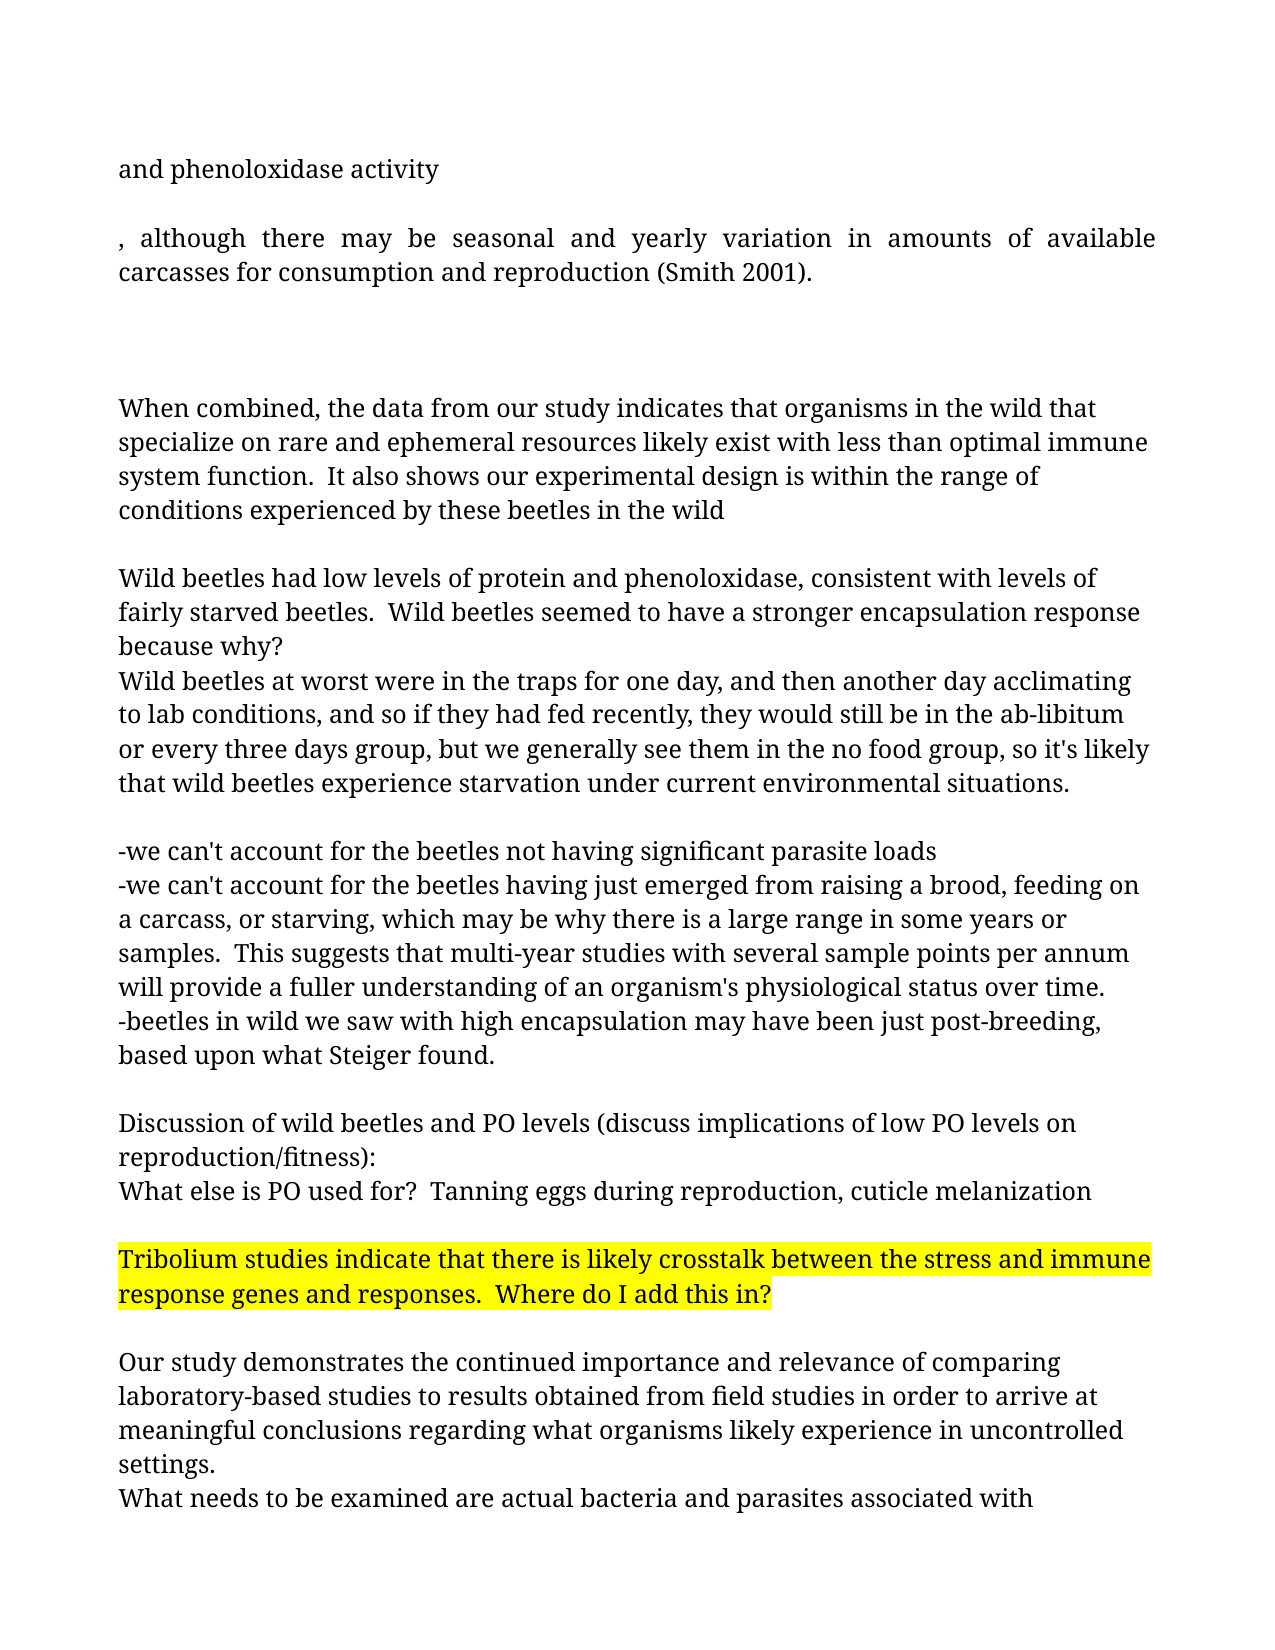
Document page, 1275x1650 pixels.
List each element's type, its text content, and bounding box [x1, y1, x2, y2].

text Wild beetles had low levels of protein and phenoloxidase, consistent with levels of fairly starved beetles. Wild beetles seemed to have a stronger encapsulation response because why? [118, 561, 1157, 663]
text and phenoloxidase activity [118, 152, 1157, 186]
text , although there may be seasonal and yearly variation in amounts of available carcasses for consumption and reproduction (Smith 2001). [118, 220, 1157, 288]
text What needs to be examined are actual bacteria and parasites associated with [118, 1481, 1157, 1515]
text -beetles in wild we saw with high encapsulation may have been just post-breeding, based upon what Steiger found. [118, 1004, 1157, 1072]
text Our study demonstrates the continued importance and relevance of comparing laboratory-based studies to results obtained from field studies in order to arrive at meaningful conclusions regarding what organisms likely experience in uncontrolled settings. [118, 1344, 1157, 1481]
text Tribolium studies indicate that there is likely crosstalk between the stress and immune response genes and responses. Where do I add this in? [118, 1242, 1157, 1310]
text Discussion of wild beetles and PO levels (discuss implications of low PO levels on reproduction/fitness): [118, 1106, 1157, 1174]
text -we can't account for the beetles not having significant parasite loads [118, 833, 1157, 867]
text What else is PO used for? Tanning eggs during reproduction, cuticle melanization [118, 1174, 1157, 1208]
text -we can't account for the beetles having just emerged from raising a brood, feeding on a carcass, or starving, which may be why there is a large range in some years or samples. This suggests that multi-year studies with several sample points per annum will provide a fuller understanding of an organism's physiological status over time. [118, 867, 1157, 1004]
text Wild beetles at worst were in the traps for one day, and then another day acclimating to lab conditions, and so if they had fed recently, they would still be in the ab-libitum or every three days group, but we generally see them in the no food group, so it's likely that wild beetles experience starvation under current environmental situations. [118, 663, 1157, 799]
text When combined, the data from our study indicates that organisms in the wild that specialize on rare and ephemeral resources likely exist with less than optimal immune system function. It also shows our experimental design is within the range of conditions experienced by these beetles in the wild [118, 391, 1157, 527]
